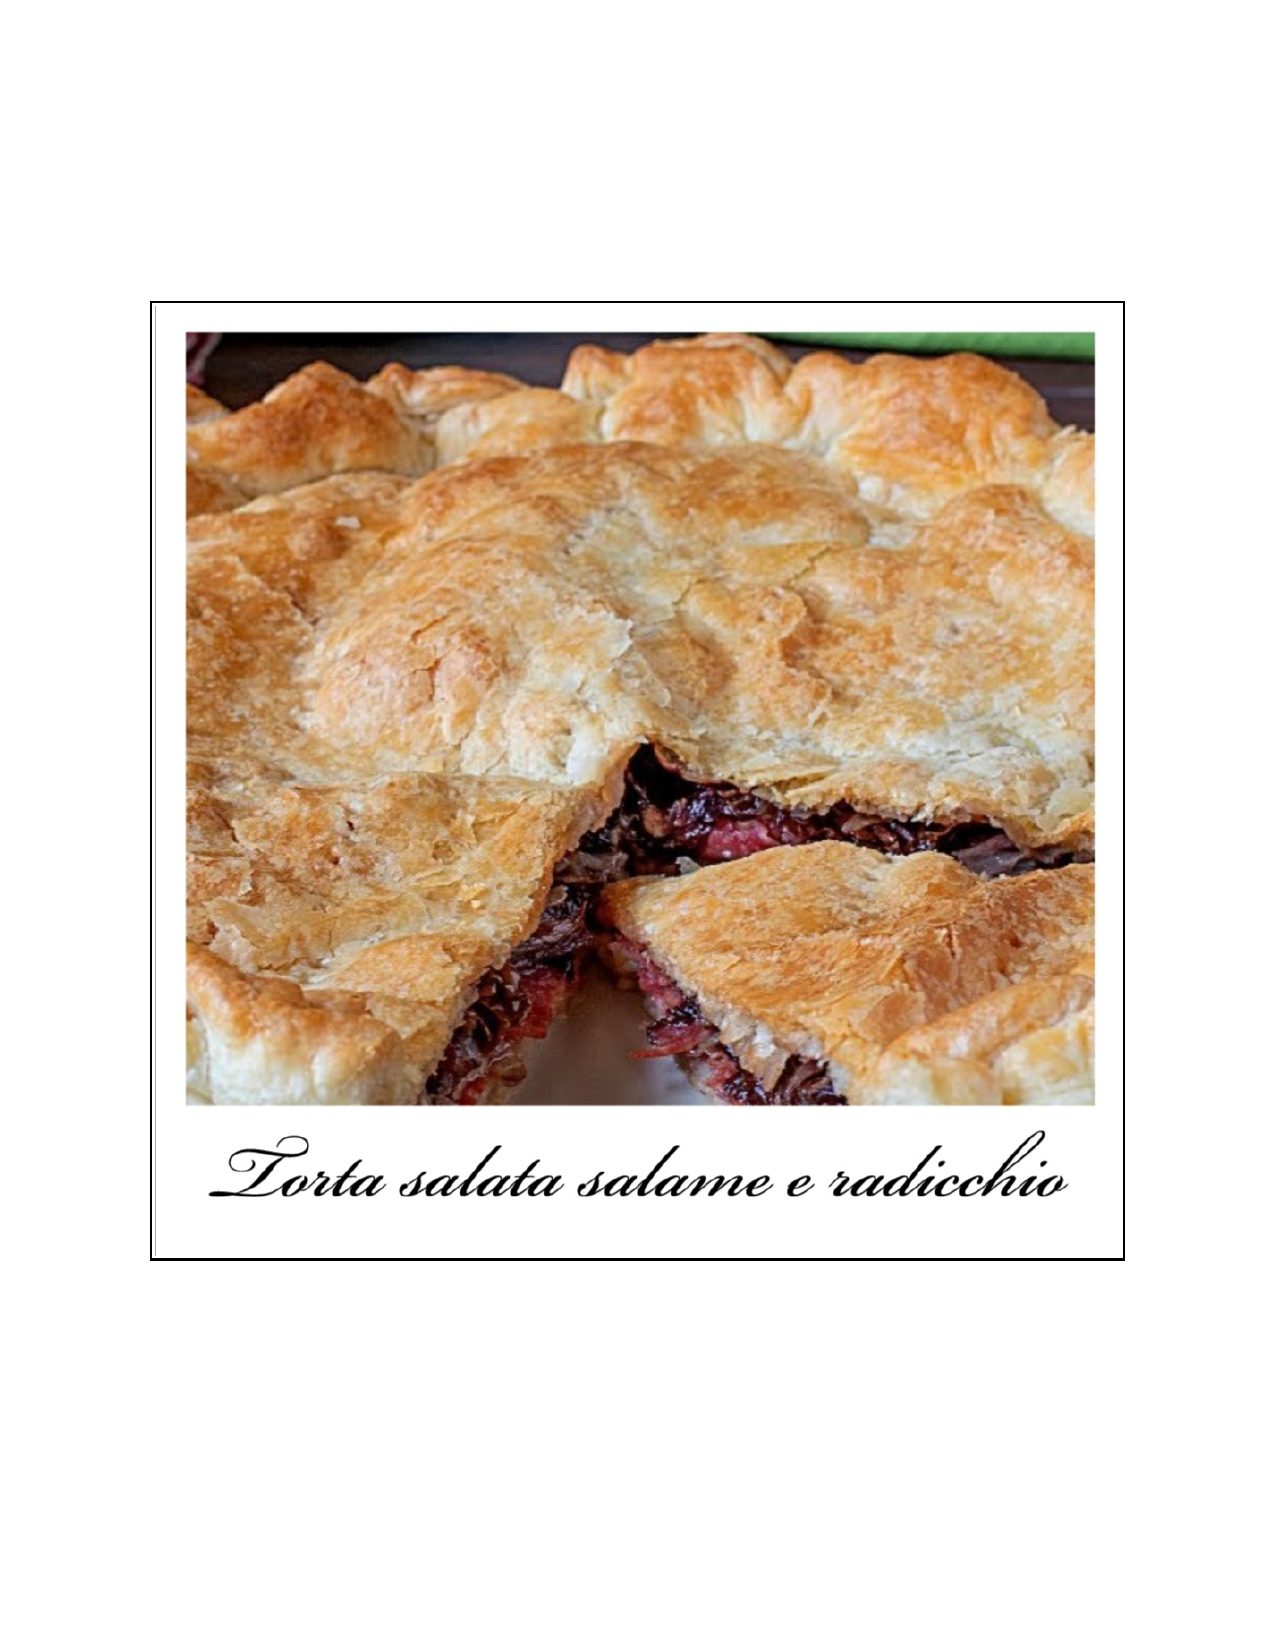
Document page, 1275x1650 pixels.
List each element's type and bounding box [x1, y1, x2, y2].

picture [155, 306, 1120, 1256]
